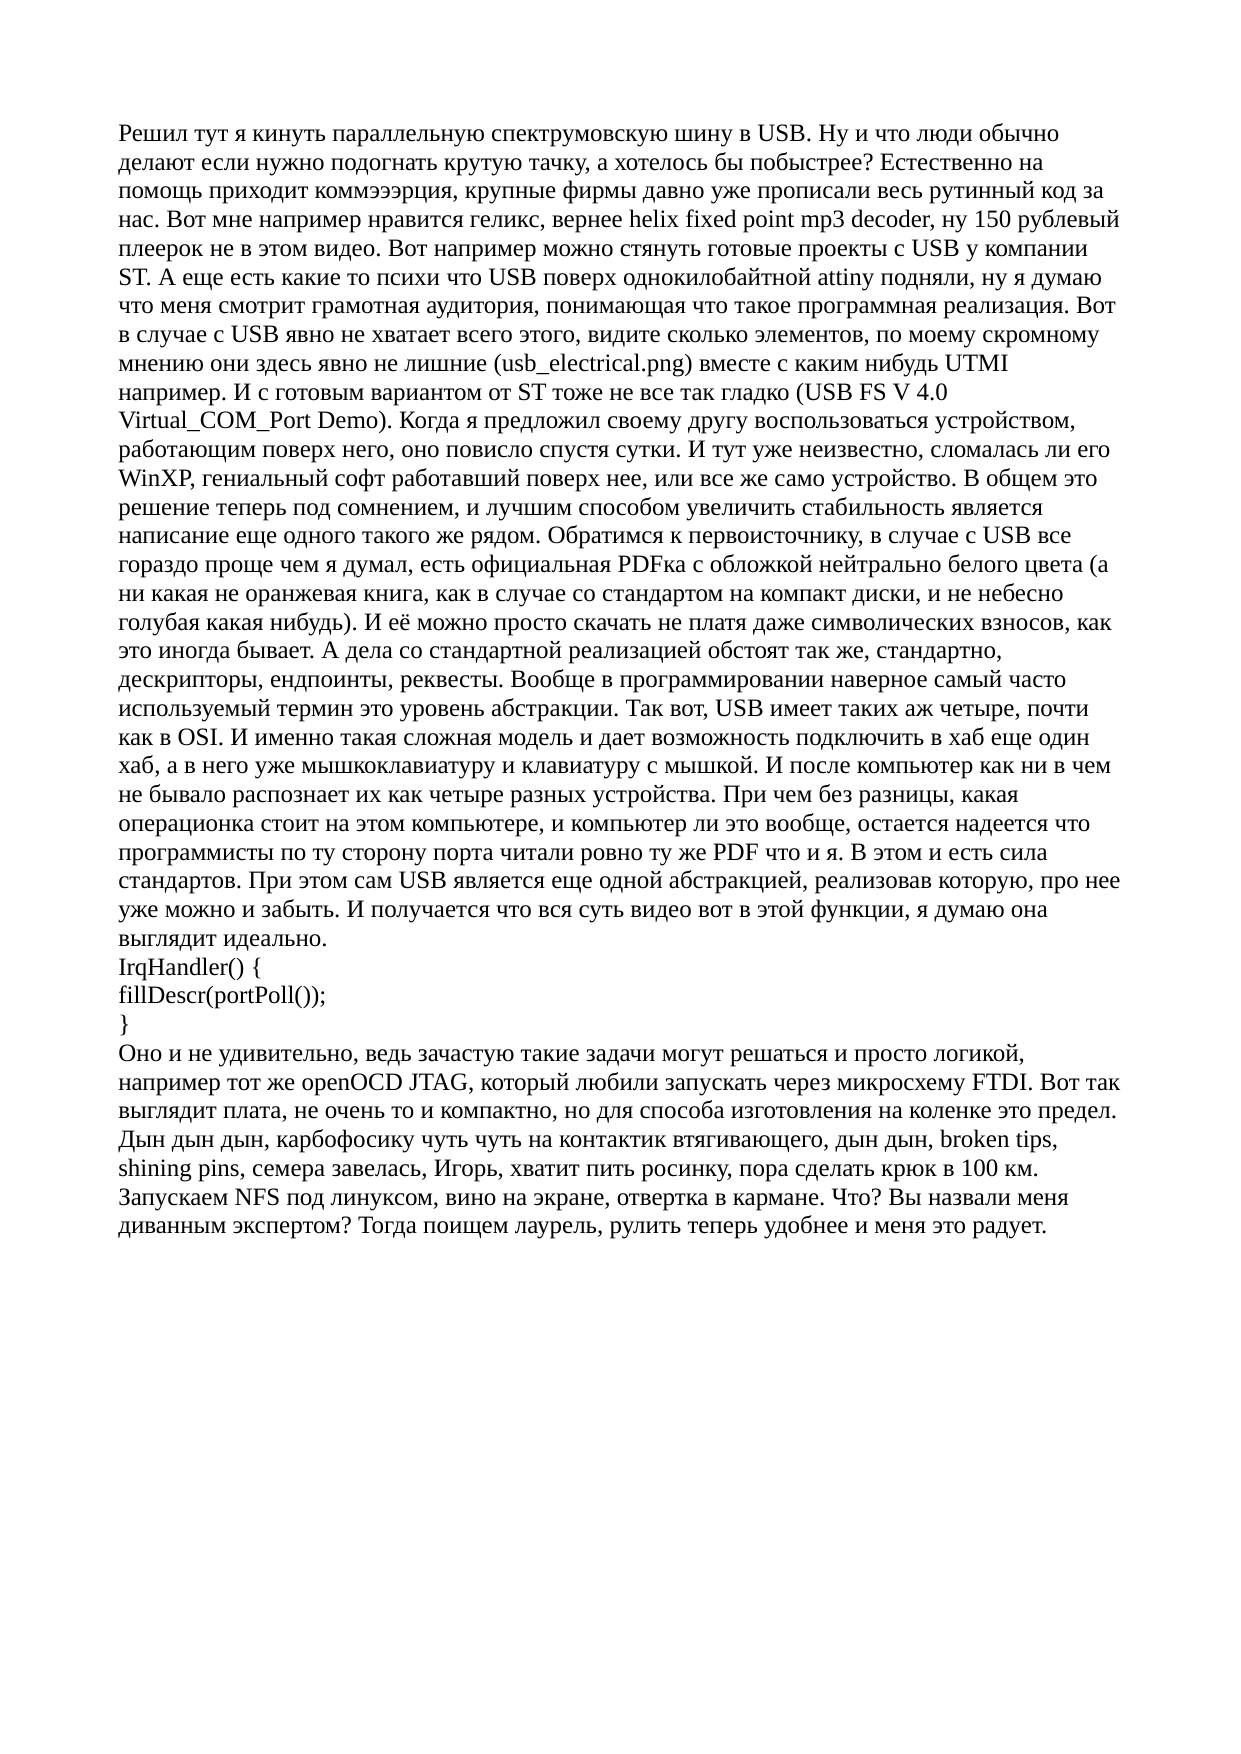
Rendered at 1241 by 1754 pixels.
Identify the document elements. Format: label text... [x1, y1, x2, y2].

text Решил тут я кинуть параллельную спектрумовскую шину в USB. Ну и что люди обычно делают если нужно подогнать крутую тачку, а хотелось бы побыстрее? Естественно на помощь приходит коммэээрция, крупные фирмы давно уже прописали весь рутинный код за нас. Вот мне например нравится геликс, вернее helix fixed point mp3 decoder, ну 150 рублевый плеерок не в этом видео. Вот например можно стянуть готовые проекты с USB у компании ST. А еще есть какие то психи что USB поверх однокилобайтной attiny подняли, ну я думаю что меня смотрит грамотная аудитория, понимающая что такое программная реализация. Вот в случае с USB явно не хватает всего этого, видите сколько элементов, по моему скромному мнению они здесь явно не лишние (usb_electrical.png) вместе с каким нибудь UTMI например. И с готовым вариантом от ST тоже не все так гладко (USB FS V 4.0 Virtual_COM_Port Demo). Когда я предложил своему другу воспользоваться устройством, работающим поверх него, оно повисло спустя сутки. И тут уже неизвестно, сломалась ли его WinXP, гениальный софт работавший поверх нее, или все же само устройство. В общем это решение теперь под сомнением, и лучшим способом увеличить стабильность является написание еще одного такого же рядом. Обратимся к первоисточнику, в случае с USB все гораздо проще чем я думал, есть официальная PDFка с обложкой нейтрально белого цвета (а ни какая не оранжевая книга, как в случае со стандартом на компакт диски, и не небесно голубая какая нибудь). И её можно просто скачать не платя даже символических взносов, как это иногда бывает. А дела со стандартной реализацией обстоят так же, стандартно, дескрипторы, ендпоинты, реквесты. Вообще в программировании наверное самый часто используемый термин это уровень абстракции. Так вот, USB имеет таких аж четыре, почти как в OSI. И именно такая сложная модель и дает возможность подключить в хаб еще один хаб, а в него уже мышкоклавиатуру и клавиатуру с мышкой. И после компьютер как ни в чем не бывало распознает их как четыре разных устройства. При чем без разницы, какая операционка стоит на этом компьютере, и компьютер ли это вообще, остается надеется что программисты по ту сторону порта читали ровно ту же PDF что и я. В этом и есть сила стандартов. При этом сам USB является еще одной абстракцией, реализовав которую, про нее уже можно и забыть. И получается что вся суть видео вот в этой функции, я думаю она выглядит идеально. IrqHandler() { [118, 118, 1122, 981]
text Оно и не удивительно, ведь зачастую такие задачи могут решаться и просто логикой, например тот же openOCD JTAG, который любили запускать через микроcхему FTDI. Вот так выглядит плата, не очень то и компактно, но для способа изготовления на коленке это предел. Дын дын дын, карбофосику чуть чуть на контактик втягивающего, дын дын, broken tips, shining pins, семера завелась, Игорь, хватит пить росинку, пора сделать крюк в 100 км. Запускаем NFS под линуксом, вино на экране, отвертка в кармане. Что? Вы назвали меня диванным экспертом? Тогда поищем лаурель, рулить теперь удобнее и меня это радует. [118, 1038, 1122, 1239]
text } [118, 1009, 1122, 1038]
text fillDescr(portPoll()); [118, 981, 1122, 1009]
